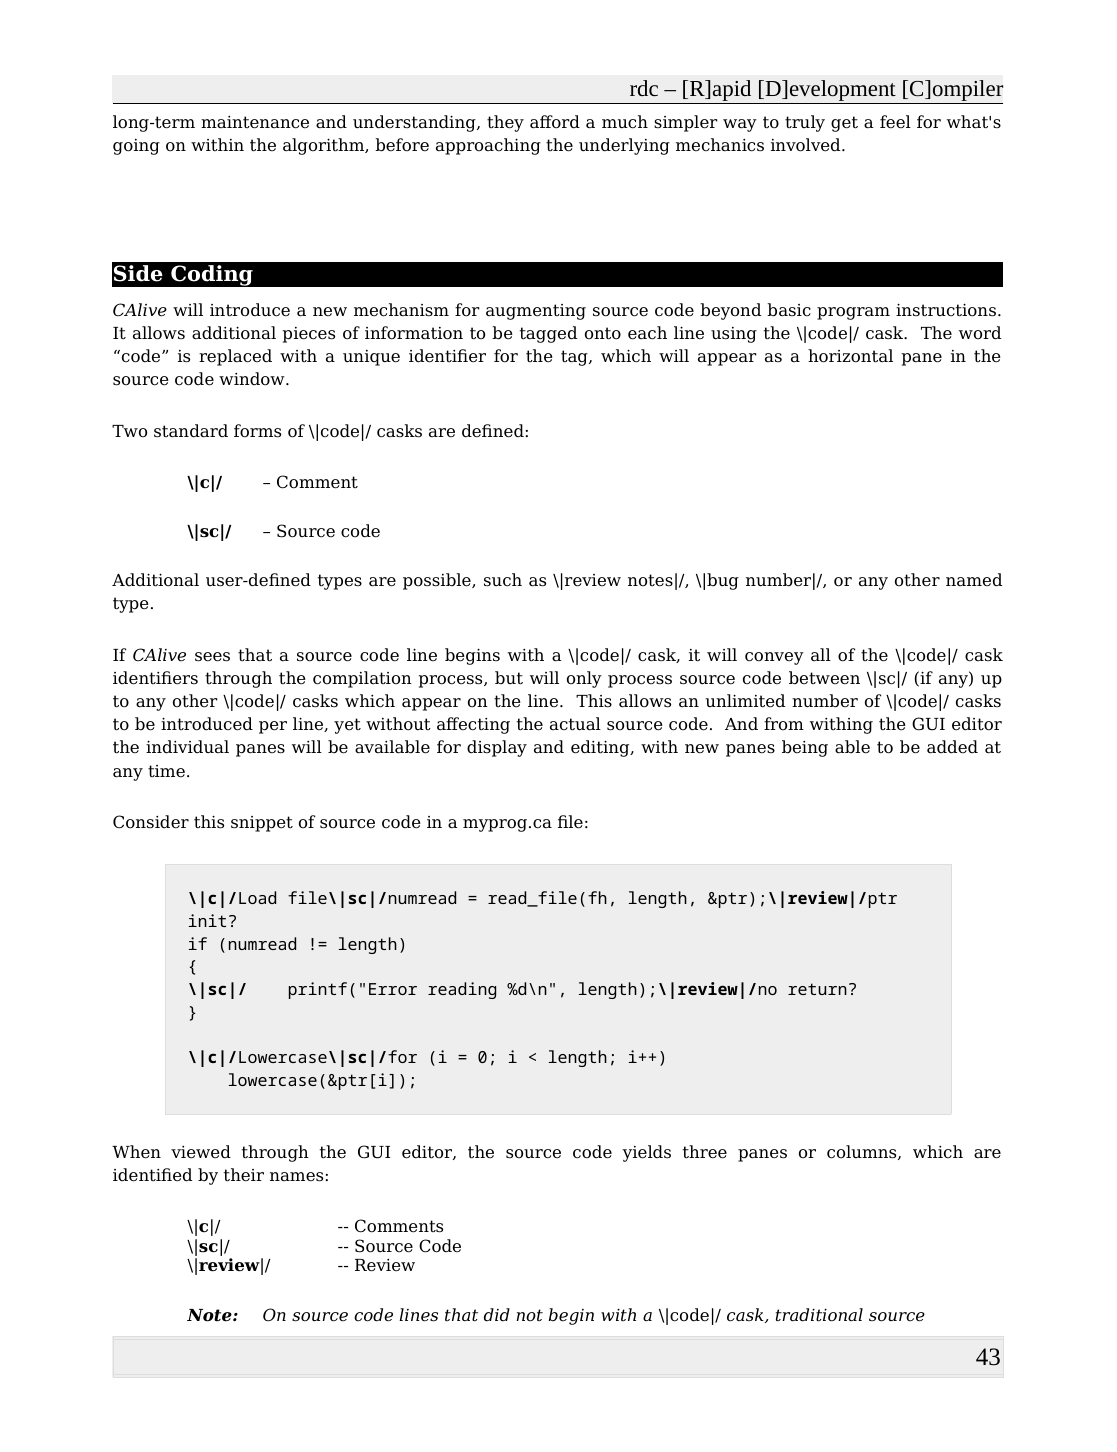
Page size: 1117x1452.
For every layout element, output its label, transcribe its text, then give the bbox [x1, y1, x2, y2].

text Two standard forms of \|code|/ casks are defined: [112, 421, 1003, 441]
subtitle Side Coding [112, 262, 1003, 287]
text \|sc|/ – Source code [187, 522, 928, 541]
text When viewed through the GUI editor, the source code yields three panes or columns, which are identified by their names: [112, 1142, 1003, 1185]
text \|c|/ -- Comments [187, 1217, 928, 1237]
text long-term maintenance and understanding, they afford a much simpler way to truly get a feel for what's going on within the algorithm, before approaching the underlying mechanics involved. [112, 112, 1003, 155]
text CAlive will introduce a new mechanism for augmenting source code beyond basic program instructions. It allows additional pieces of information to be tagged onto each line using the \|code|/ cask. The word “code” is replaced with a unique identifier for the tag, which will appear as a horizontal pane in the source code window. [112, 300, 1003, 389]
text Additional user-defined types are possible, such as \|review notes|/, \|bug number|/, or any other named type. [112, 571, 1003, 613]
text If CAlive sees that a source code line begins with a \|code|/ cask, it will convey all of the \|code|/ cask identifiers through the compilation process, but will only process source code between \|sc|/ (if any) up to any other \|code|/ casks which appear on the line. This allows an unlimited number of \|code|/ casks to be introduced per line, yet without affecting the actual source code. And from withing the GUI editor the individual panes will be available for display and editing, with new panes being able to be added at any time. [112, 646, 1003, 781]
text Consider this snippet of source code in a myprog.ca file: [112, 813, 1003, 832]
text \|c|/Load file\|sc|/numread = read_file(fh, length, &ptr);\|review|/ptr init? if (numread != length) { \|sc|/ printf("Error reading %d\n", length);\|review|/no return? } \|c|/Lowercase\|sc|/for (i = 0; i < length; i++) lowercase(&ptr[i]); [166, 865, 951, 1114]
text Note: On source code lines that did not begin with a \|code|/ cask, traditional source [187, 1305, 928, 1325]
text \|c|/ – Comment [187, 473, 928, 492]
text \|sc|/ -- Source Code [187, 1237, 928, 1256]
text \|review|/ -- Review [187, 1256, 928, 1276]
